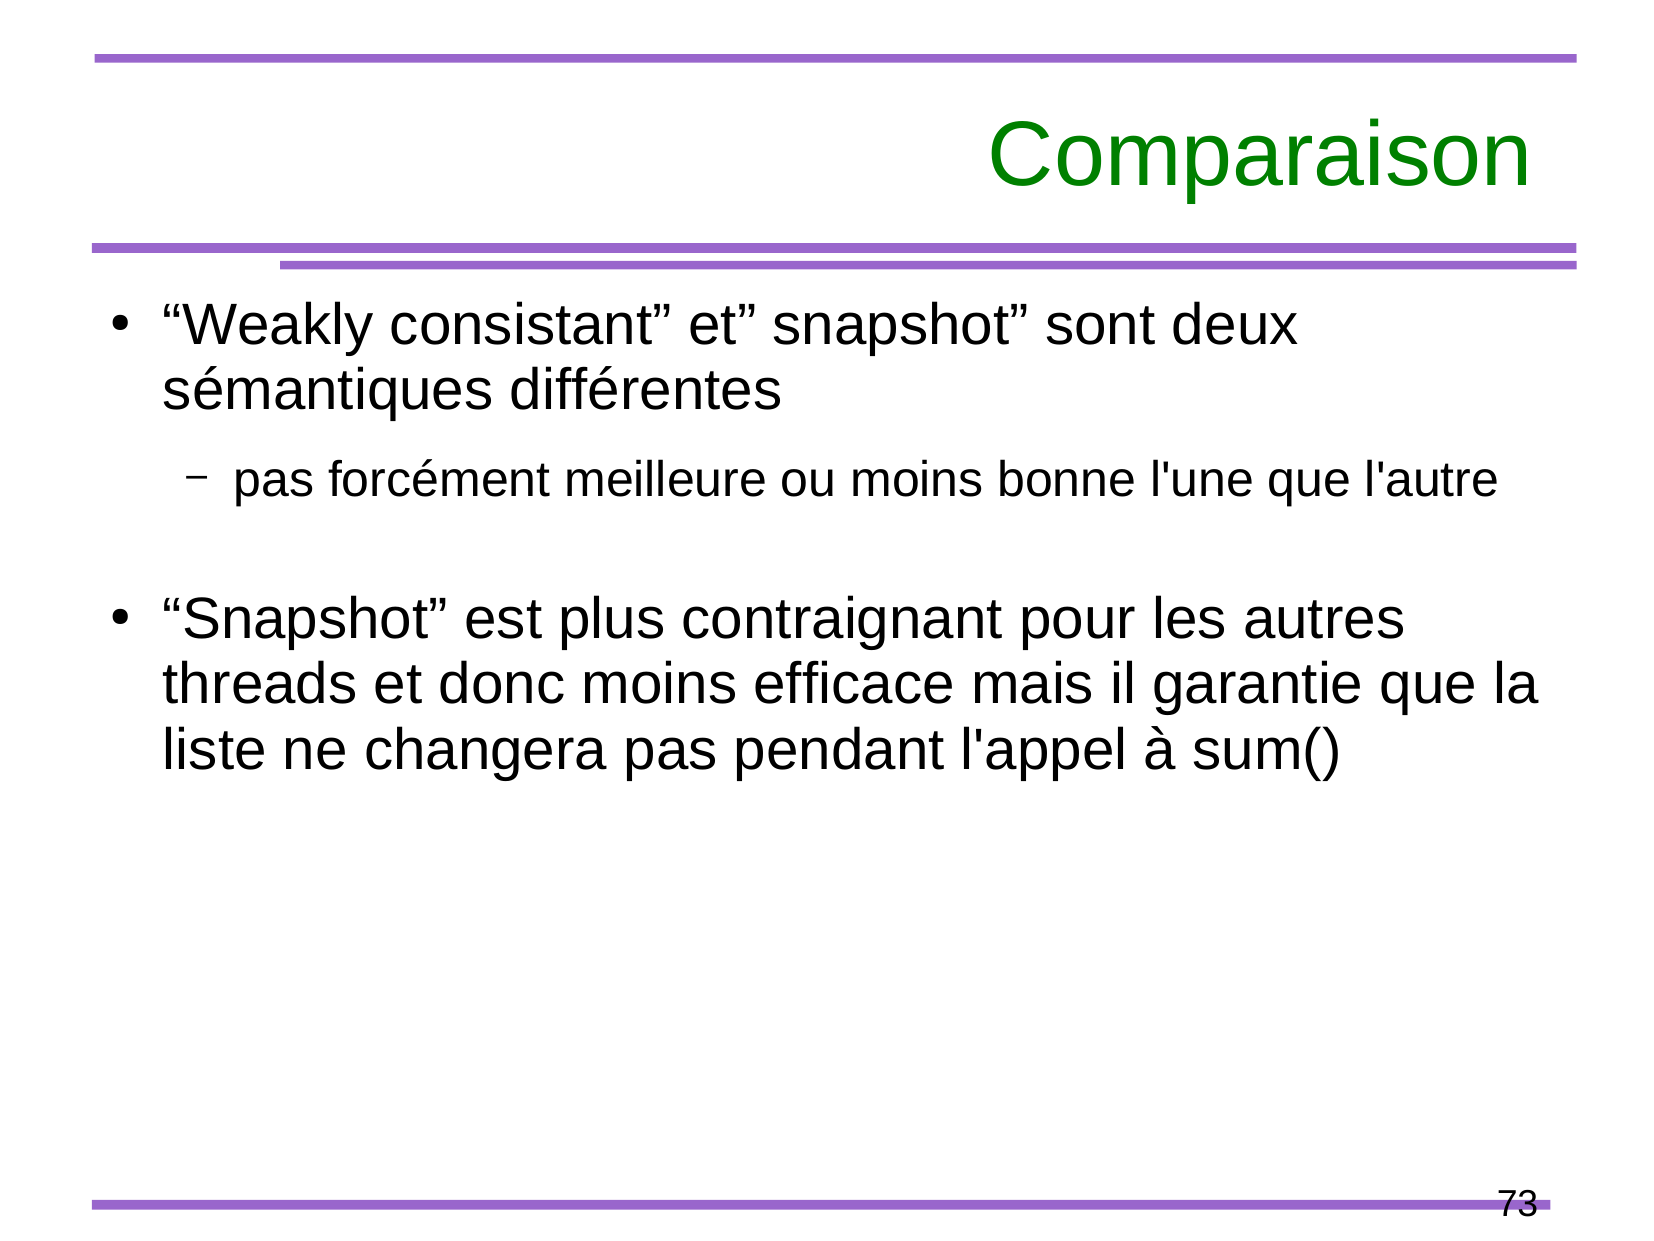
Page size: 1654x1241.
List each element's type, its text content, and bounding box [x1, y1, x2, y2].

list “Weakly consistant” et” snapshot” sont deux sémantiques différentes pas forcément meilleure ou moins bonne l'une que l'autre “Snapshot” est plus contraignant pour les autres threads et donc moins efficace mais il garantie que la liste ne changera pas pendant l'appel à sum() [92, 291, 1563, 1140]
title Comparaison [121, 49, 1534, 257]
